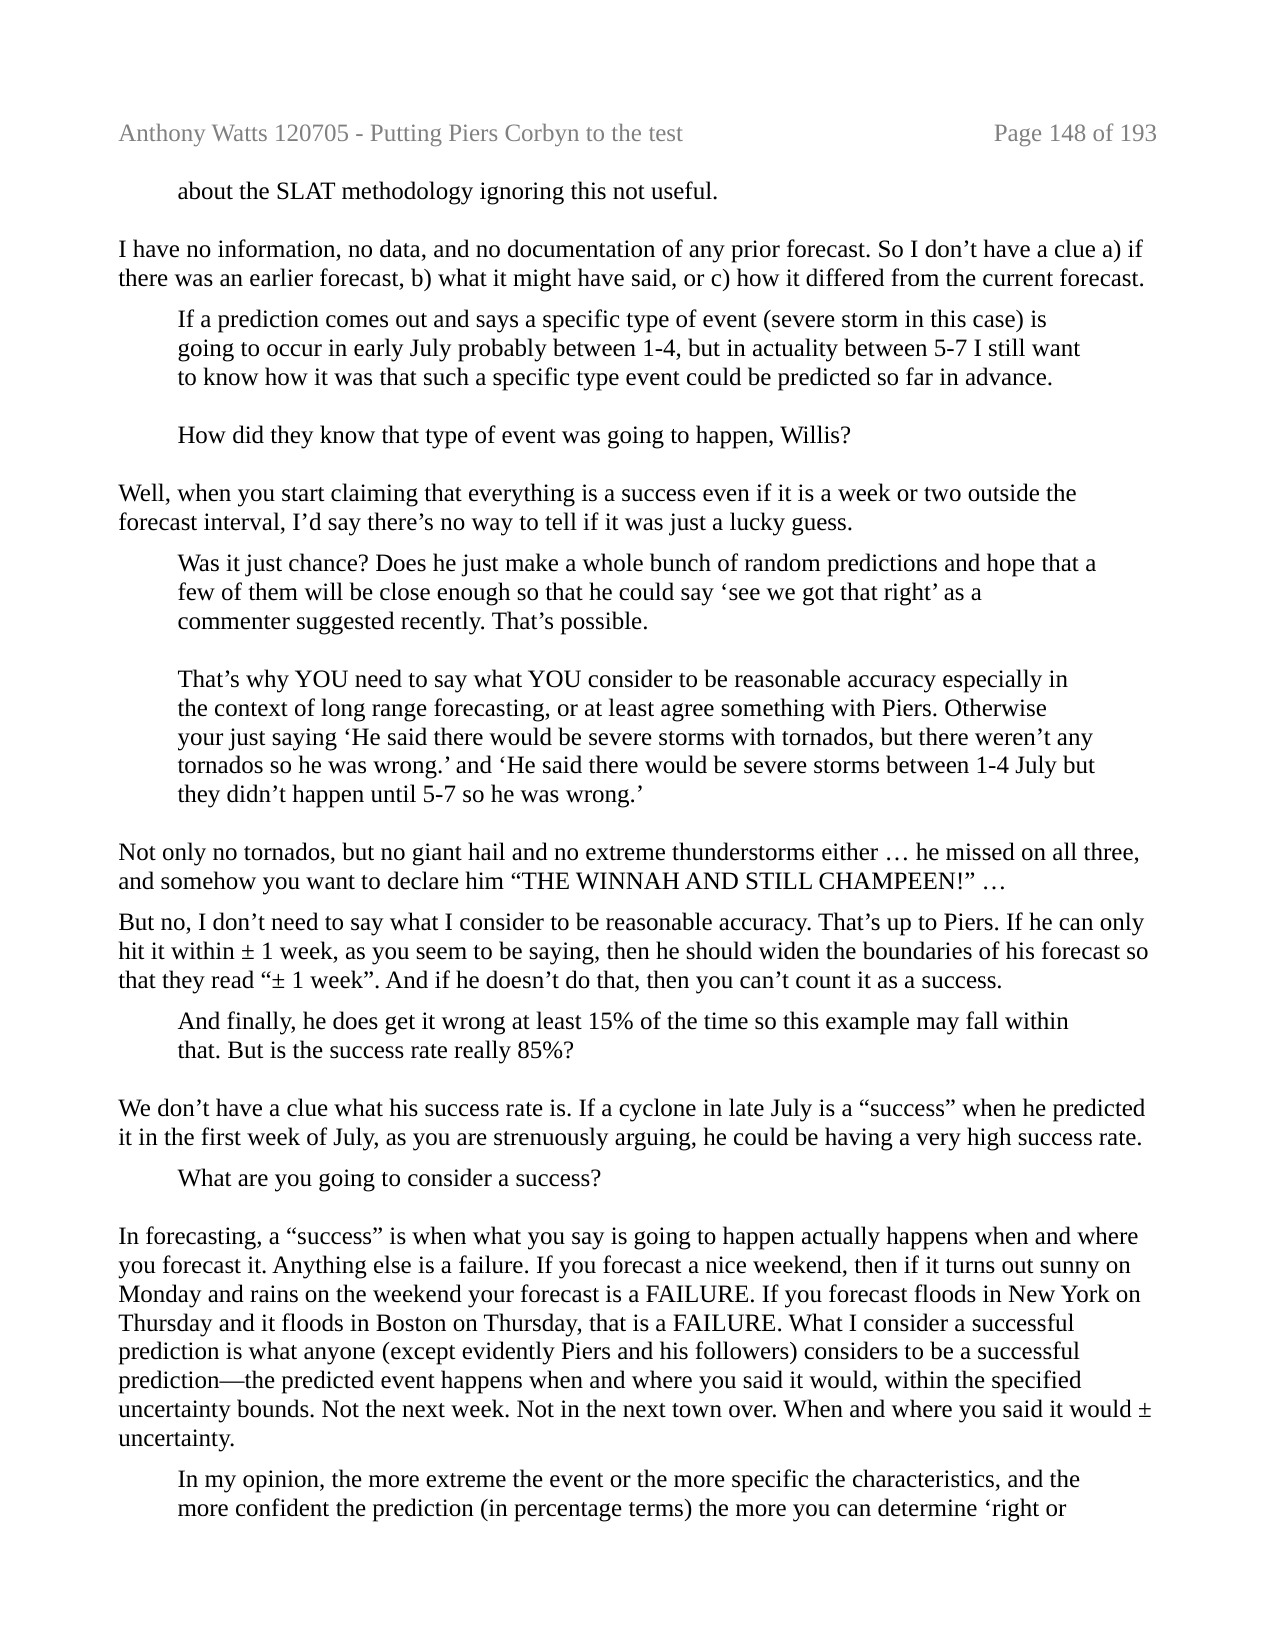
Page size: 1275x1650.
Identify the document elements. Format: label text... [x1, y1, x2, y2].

text about the SLAT methodology ignoring this not useful. [177, 176, 1098, 205]
text That’s why YOU need to say what YOU consider to be reasonable accuracy especially in the context of long range forecasting, or at least agree something with Piers. Otherwise your just saying ‘He said there would be severe storms with tornados, but there weren’t any tornados so he was wrong.’ and ‘He said there would be severe storms between 1-4 July but they didn’t happen until 5-7 so he was wrong.’ [177, 664, 1098, 808]
text And finally, he does get it wrong at least 15% of the time so this example may fall within that. But is the success rate really 85%? [177, 1006, 1098, 1064]
text I have no information, no data, and no documentation of any prior forecast. So I don’t have a clue a) if there was an earlier forecast, b) what it might have said, or c) how it differed from the current forecast. [118, 234, 1157, 292]
text Was it just chance? Does he just make a whole bunch of random predictions and hope that a few of them will be close enough so that he could say ‘see we got that right’ as a commenter suggested recently. That’s possible. [177, 548, 1098, 635]
text In forecasting, a “success” is when what you say is going to happen actually happens when and where you forecast it. Anything else is a failure. If you forecast a nice weekend, then if it turns out sunny on Monday and rains on the weekend your forecast is a FAILURE. If you forecast floods in New York on Thursday and it floods in Boston on Thursday, that is a FAILURE. What I consider a successful prediction is what anyone (except evidently Piers and his followers) considers to be a successful prediction—the predicted event happens when and where you said it would, within the specified uncertainty bounds. Not the next week. Not in the next town over. When and where you said it would ± uncertainty. [118, 1221, 1157, 1451]
text Well, when you start claiming that everything is a success even if it is a week or two outside the forecast interval, I’d say there’s no way to tell if it was just a lucky guess. [118, 478, 1157, 536]
text If a prediction comes out and says a specific type of event (severe storm in this case) is going to occur in early July probably between 1-4, but in actuality between 5-7 I still want to know how it was that such a specific type event could be predicted so far in advance. [177, 304, 1098, 391]
text But no, I don’t need to say what I consider to be reasonable accuracy. That’s up to Piers. If he can only hit it within ± 1 week, as you seem to be saying, then he should widen the boundaries of his forecast so that they read “± 1 week”. And if he doesn’t do that, then you can’t count it as a success. [118, 907, 1157, 994]
text What are you going to consider a success? [177, 1163, 1098, 1192]
text How did they know that type of event was going to happen, Willis? [177, 420, 1098, 449]
text We don’t have a clue what his success rate is. If a cyclone in late July is a “success” when he predicted it in the first week of July, as you are strenuously arguing, he could be having a very high success rate. [118, 1093, 1157, 1151]
text Not only no tornados, but no giant hail and no extreme thunderstorms either … he missed on all three, and somehow you want to declare him “THE WINNAH AND STILL CHAMPEEN!” … [118, 837, 1157, 895]
text In my opinion, the more extreme the event or the more specific the characteristics, and the more confident the prediction (in percentage terms) the more you can determine ‘right or [177, 1464, 1098, 1521]
